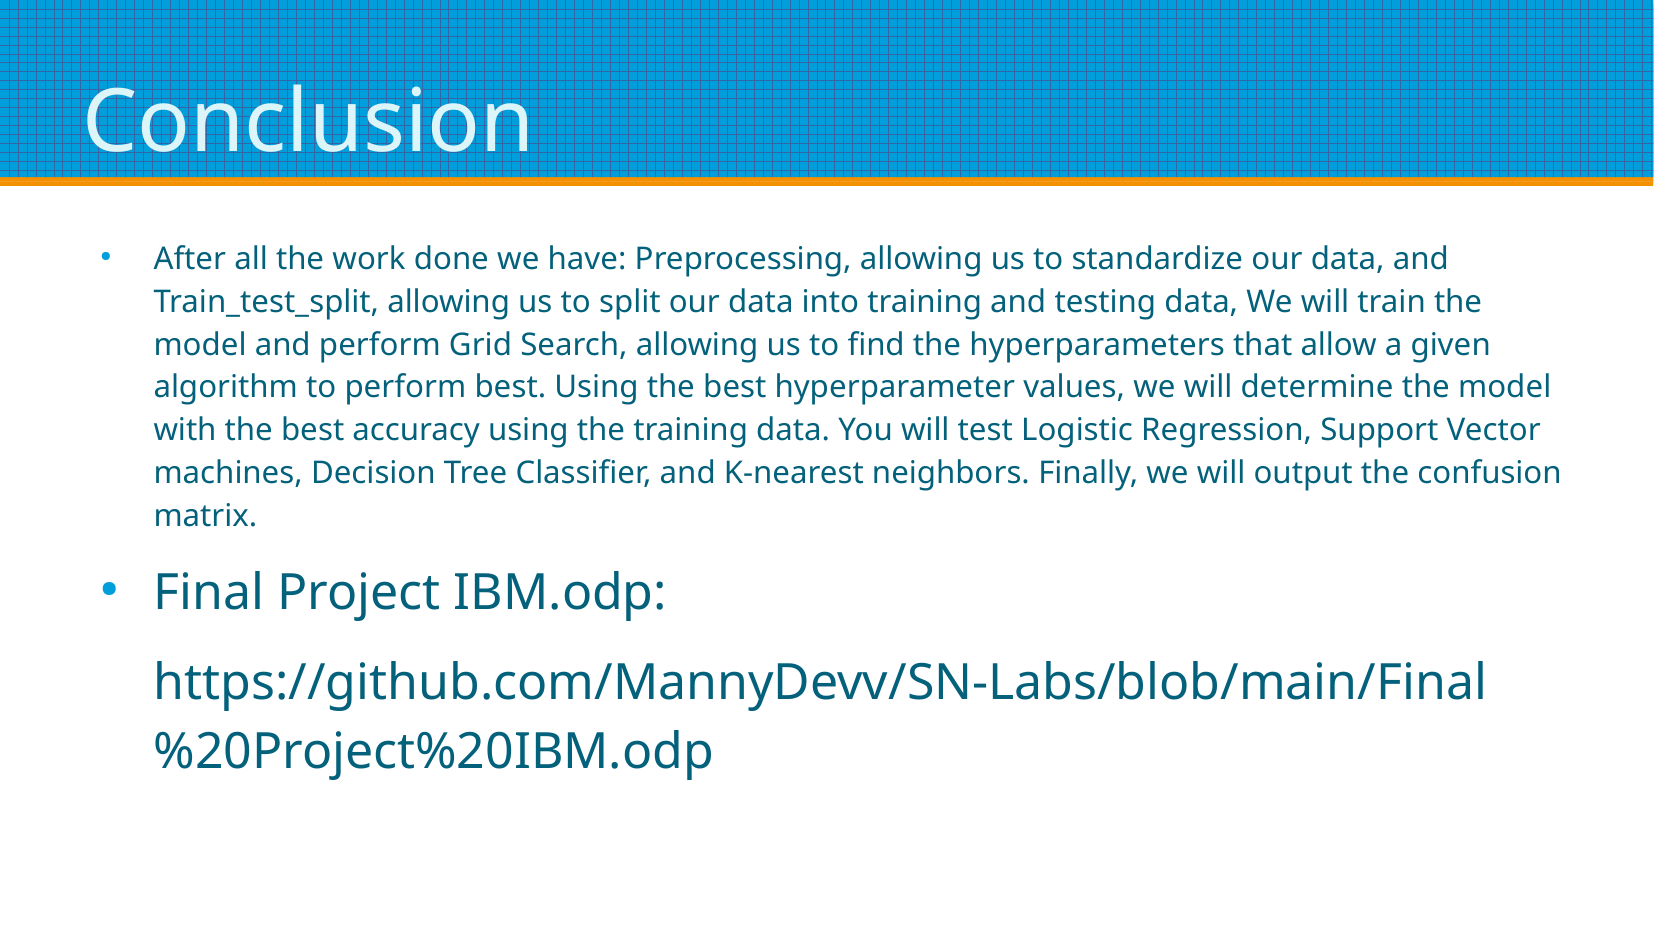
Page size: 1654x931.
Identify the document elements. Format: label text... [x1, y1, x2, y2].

list After all the work done we have: Preprocessing, allowing us to standardize our data, and Train_test_split, allowing us to split our data into training and testing data, We will train the model and perform Grid Search, allowing us to find the hyperparameters that allow a given algorithm to perform best. Using the best hyperparameter values, we will determine the model with the best accuracy using the training data. You will test Logistic Regression, Support Vector machines, Decision Tree Classifier, and K-nearest neighbors. Finally, we will output the confusion matrix. Final Project IBM.odp: https://github.com/MannyDevv/SN-Labs/blob/main/Final%20Project%20IBM.odp [82, 236, 1571, 813]
title Conclusion [82, 14, 1571, 178]
